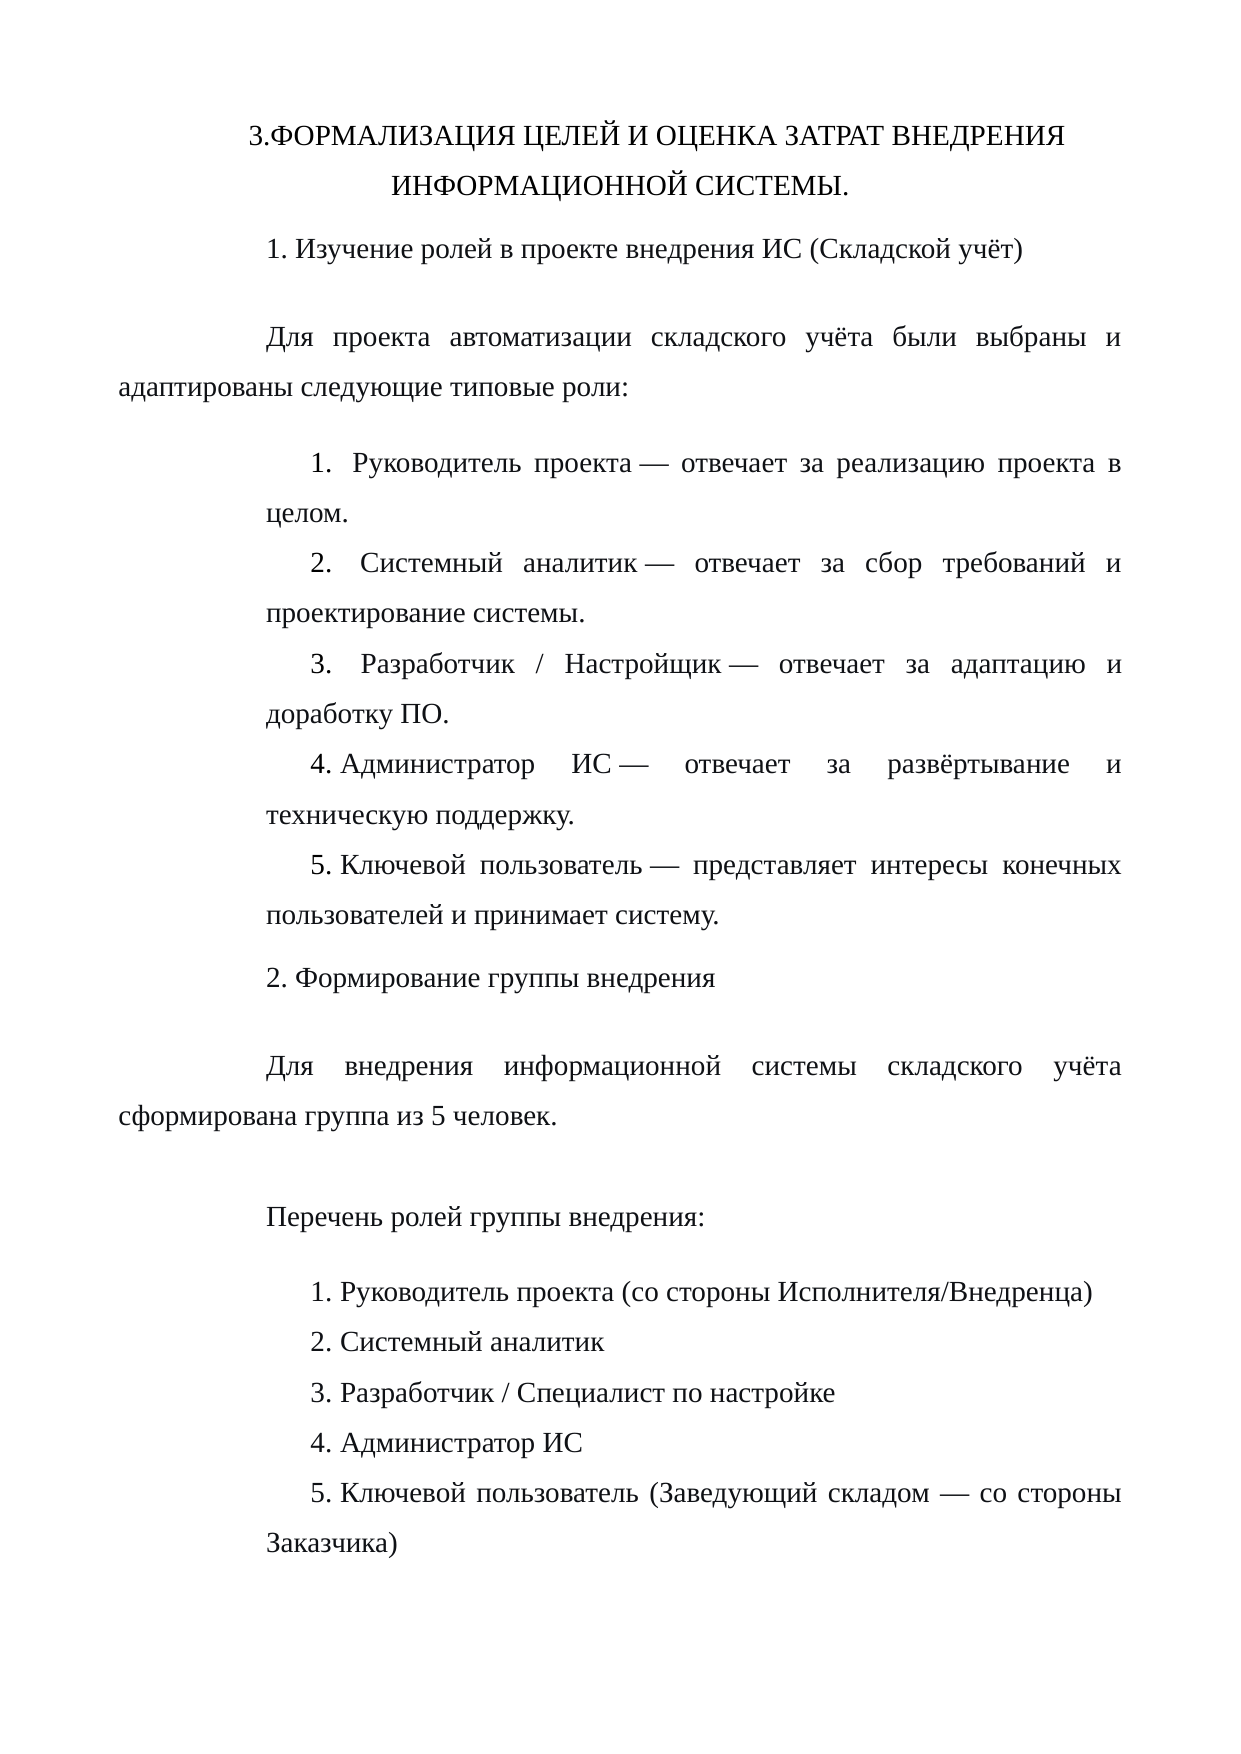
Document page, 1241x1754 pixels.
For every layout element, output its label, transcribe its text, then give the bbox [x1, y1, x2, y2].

list Администратор ИС — отвечает за развёртывание и техническую поддержку. [236, 747, 1122, 830]
list Разработчик / Настройщик — отвечает за адаптацию и доработку ПО. [236, 646, 1122, 730]
text Для внедрения информационной системы складского учёта сформирована группа из 5 человек. [118, 1048, 1122, 1132]
text 3.ФОРМАЛИЗАЦИЯ ЦЕЛЕЙ И ОЦЕНКА ЗАТРАТ ВНЕДРЕНИЯ ИНФОРМАЦИОННОЙ СИСТЕМЫ. [118, 118, 1122, 202]
list Руководитель проекта (со стороны Исполнителя/Внедренца) [236, 1274, 1122, 1308]
list Ключевой пользователь — представляет интересы конечных пользователей и принимает систему. [236, 847, 1122, 931]
list Руководитель проекта — отвечает за реализацию проекта в целом. [236, 445, 1122, 528]
list Администратор ИС [236, 1425, 1122, 1458]
subtitle 2. Формирование группы внедрения [118, 960, 1122, 994]
list Разработчик / Специалист по настройке [236, 1375, 1122, 1408]
list Ключевой пользователь (Заведующий складом — со стороны Заказчика) [236, 1475, 1122, 1559]
list Системный аналитик — отвечает за сбор требований и проектирование системы. [236, 545, 1122, 629]
text Перечень ролей группы внедрения: [118, 1199, 1122, 1232]
text Для проекта автоматизации складского учёта были выбраны и адаптированы следующие типовые роли: [118, 319, 1122, 403]
list Системный аналитик [236, 1324, 1122, 1358]
subtitle 1. Изучение ролей в проекте внедрения ИС (Складской учёт) [118, 231, 1122, 265]
